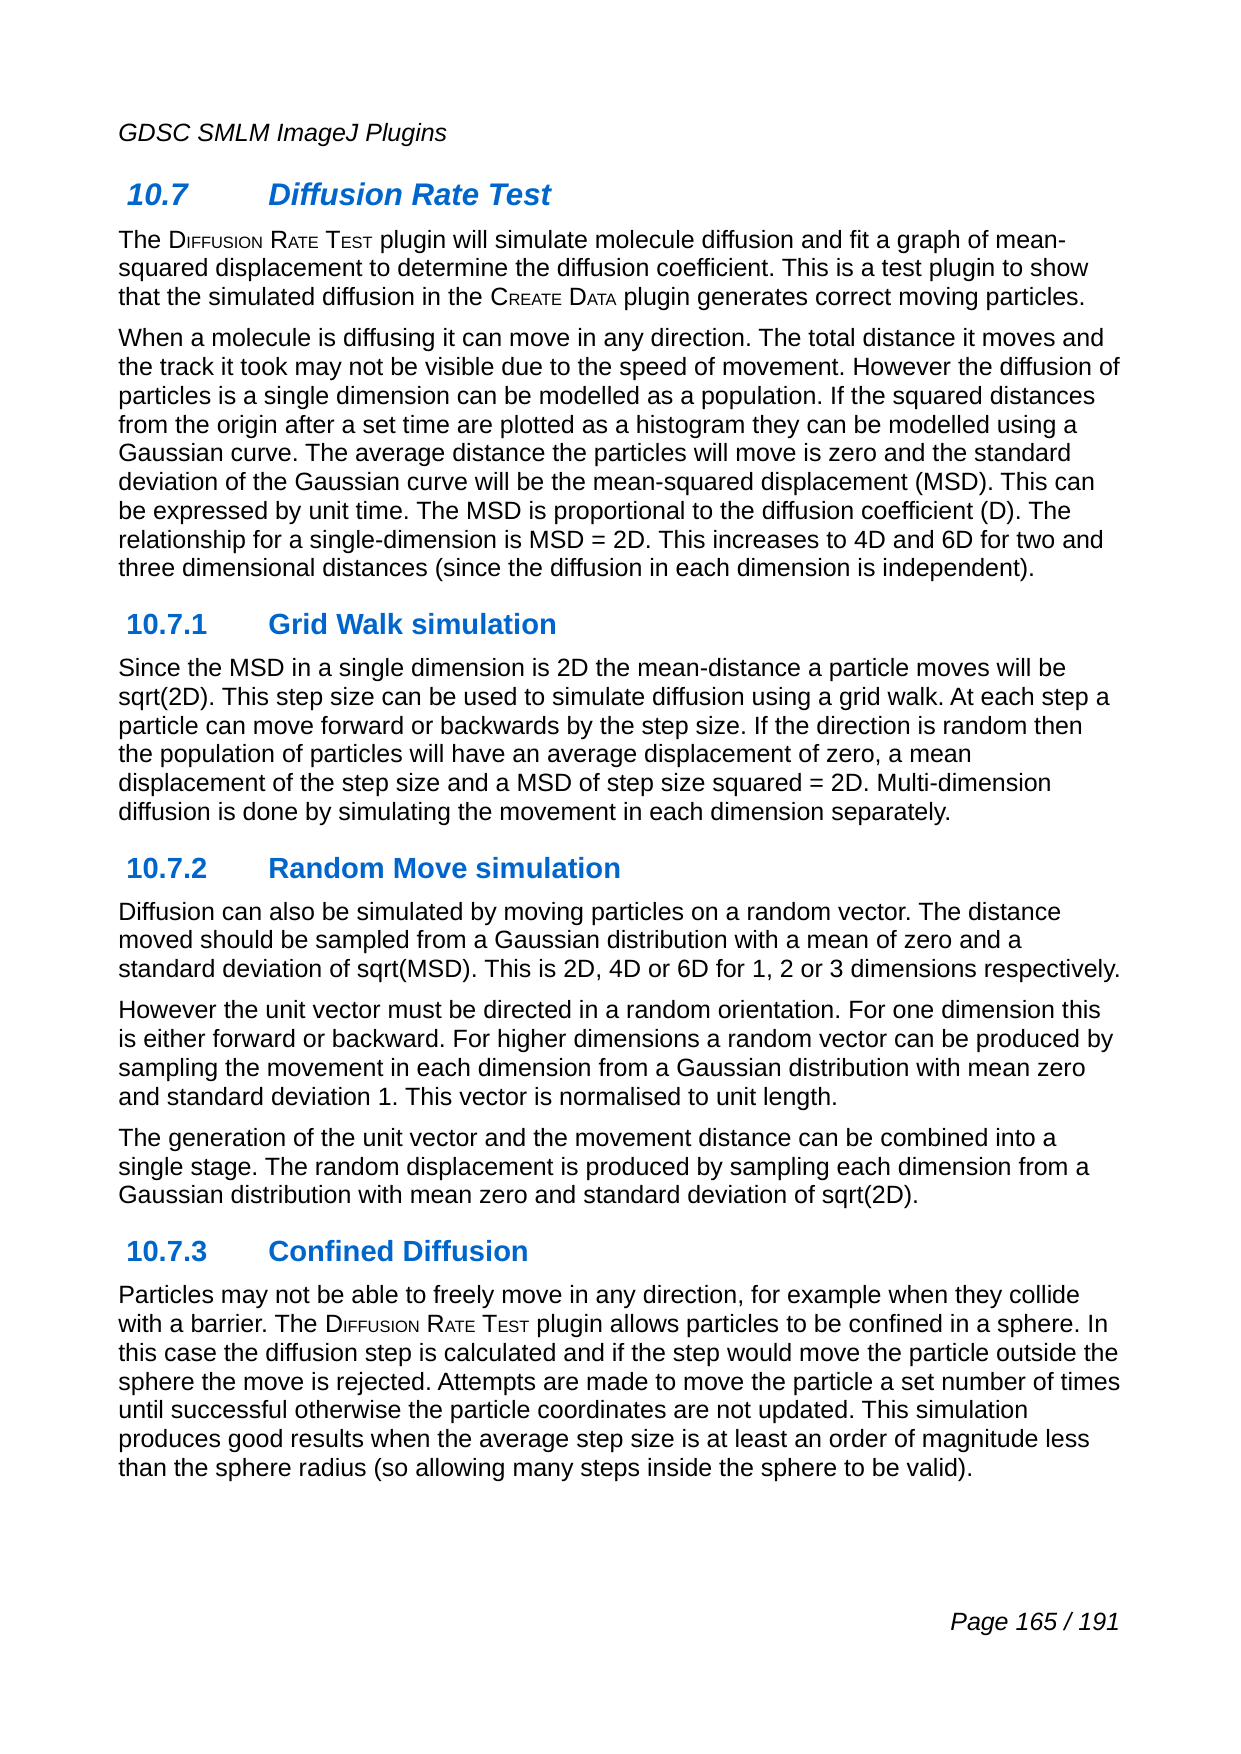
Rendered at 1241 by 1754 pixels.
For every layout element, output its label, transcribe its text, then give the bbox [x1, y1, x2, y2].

text The generation of the unit vector and the movement distance can be combined into a single stage. The random displacement is produced by sampling each dimension from a Gaussian distribution with mean zero and standard deviation of sqrt(2D). [118, 1123, 1122, 1209]
text The Diffusion Rate Test plugin will simulate molecule diffusion and fit a graph of mean-squared displacement to determine the diffusion coefficient. This is a test plugin to show that the simulated diffusion in the Create Data plugin generates correct moving particles. [118, 225, 1122, 311]
text Particles may not be able to freely move in any direction, for example when they collide with a barrier. The Diffusion Rate Test plugin allows particles to be confined in a sphere. In this case the diffusion step is calculated and if the step would move the particle outside the sphere the move is rejected. Attempts are made to move the particle a set number of times until successful otherwise the particle coordinates are not updated. This simulation produces good results when the average step size is at least an order of magnitude less than the sphere radius (so allowing many steps inside the sphere to be valid). [118, 1280, 1122, 1482]
text Since the MSD in a single dimension is 2D the mean-distance a particle moves will be sqrt(2D). This step size can be used to simulate diffusion using a grid walk. At each step a particle can move forward or backwards by the step size. If the direction is random then the population of particles will have an average displacement of zero, a mean displacement of the step size and a MSD of step size squared = 2D. Multi-dimension diffusion is done by simulating the movement in each dimension separately. [118, 653, 1122, 826]
text Diffusion can also be simulated by moving particles on a random vector. The distance moved should be sampled from a Gaussian distribution with a mean of zero and a standard deviation of sqrt(MSD). This is 2D, 4D or 6D for 1, 2 or 3 dimensions respectively. [118, 897, 1122, 983]
subtitle Random Move simulation [118, 851, 1122, 884]
subtitle Grid Walk simulation [118, 607, 1122, 641]
subtitle Confined Diffusion [118, 1234, 1122, 1268]
text When a molecule is diffusing it can move in any direction. The total distance it moves and the track it took may not be visible due to the speed of movement. However the diffusion of particles is a single dimension can be modelled as a population. If the squared distances from the origin after a set time are plotted as a histogram they can be modelled using a Gaussian curve. The average distance the particles will move is zero and the standard deviation of the Gaussian curve will be the mean-squared displacement (MSD). This can be expressed by unit time. The MSD is proportional to the diffusion coefficient (D). The relationship for a single-dimension is MSD = 2D. This increases to 4D and 6D for two and three dimensional distances (since the diffusion in each dimension is independent). [118, 323, 1122, 582]
subtitle Diffusion Rate Test [118, 176, 1122, 212]
text However the unit vector must be directed in a random orientation. For one dimension this is either forward or backward. For higher dimensions a random vector can be produced by sampling the movement in each dimension from a Gaussian distribution with mean zero and standard deviation 1. This vector is normalised to unit length. [118, 996, 1122, 1111]
